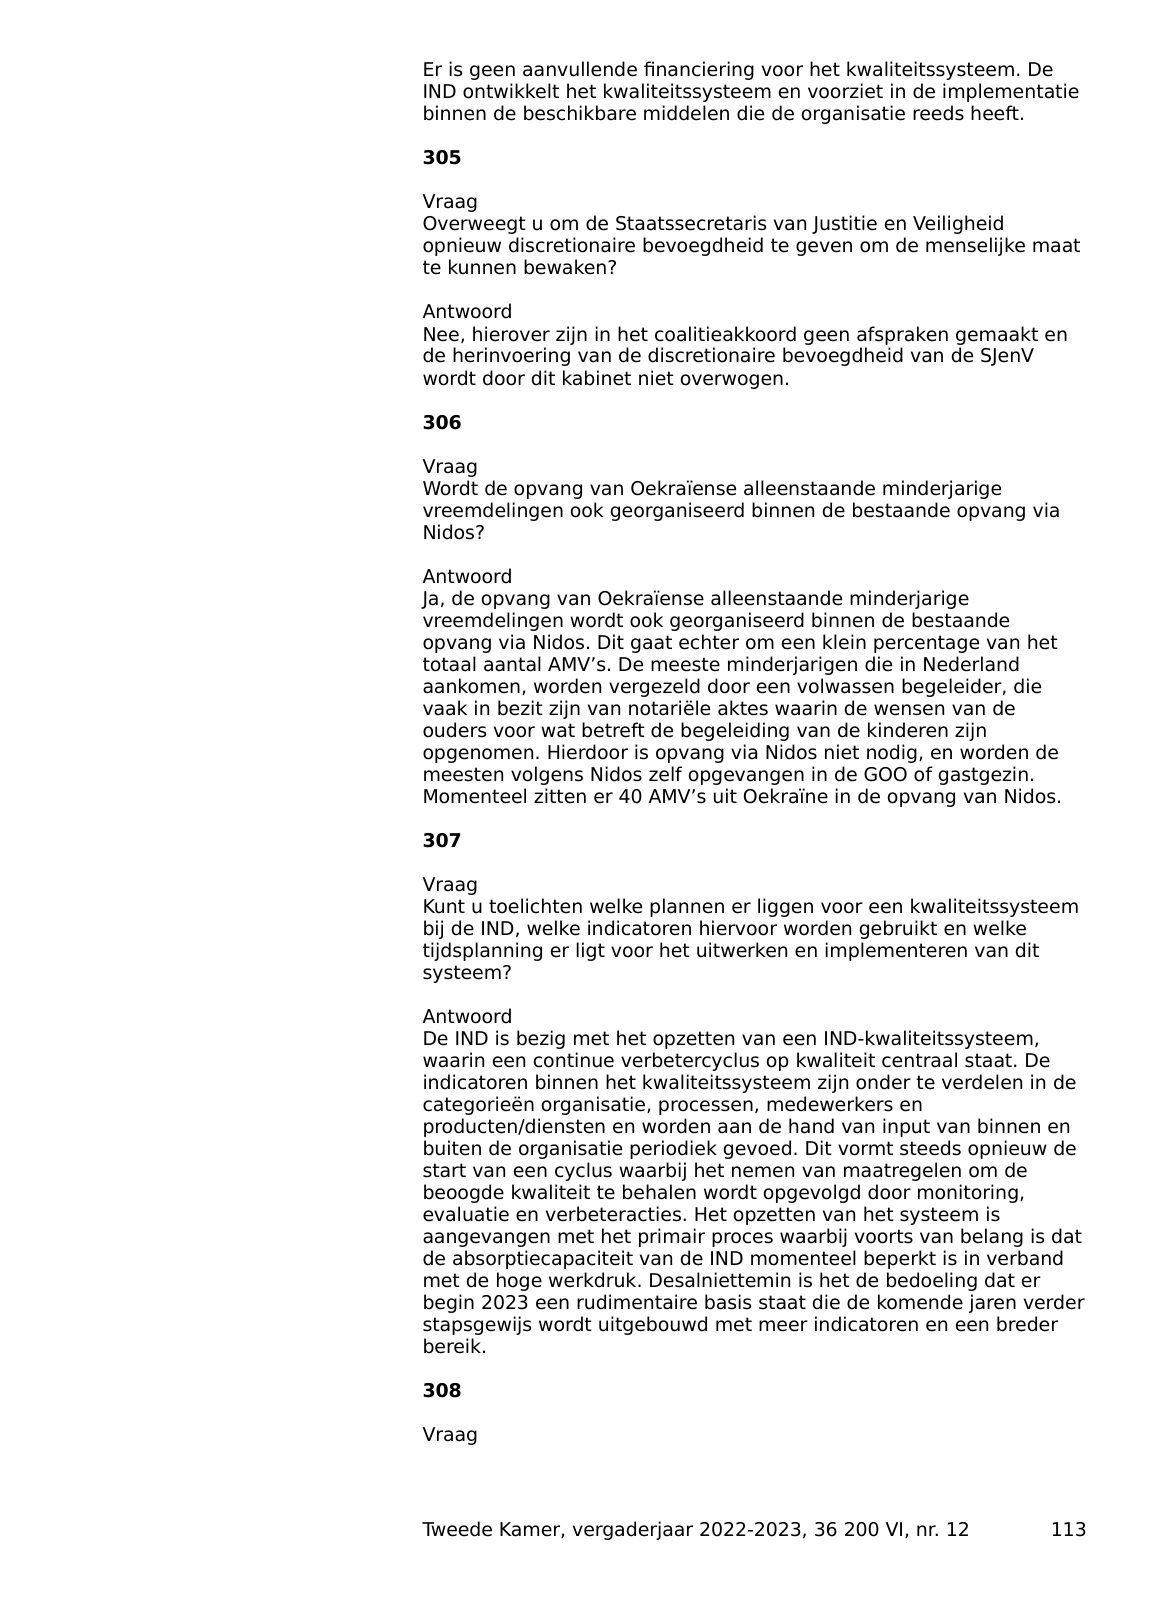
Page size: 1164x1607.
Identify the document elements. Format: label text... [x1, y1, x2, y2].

subtitle 306 [422, 412, 1087, 433]
text Vraag [422, 1424, 1087, 1446]
text Antwoord [422, 566, 1087, 588]
subtitle 305 [422, 147, 1087, 169]
text Vraag [422, 191, 1087, 213]
text Antwoord [422, 301, 1087, 323]
subtitle 307 [422, 830, 1087, 852]
text Vraag [422, 874, 1087, 896]
text Overweegt u om de Staatssecretaris van Justitie en Veiligheid opnieuw discretionaire bevoegdheid te geven om de menselijke maat te kunnen bewaken? [422, 213, 1087, 279]
text Wordt de opvang van Oekraïense alleenstaande minderjarige vreemdelingen ook georganiseerd binnen de bestaande opvang via Nidos? [422, 478, 1087, 544]
text Ja, de opvang van Oekraïense alleenstaande minderjarige vreemdelingen wordt ook georganiseerd binnen de bestaande opvang via Nidos. Dit gaat echter om een klein percentage van het totaal aantal AMV’s. De meeste minderjarigen die in Nederland aankomen, worden vergezeld door een volwassen begeleider, die vaak in bezit zijn van notariële aktes waarin de wensen van de ouders voor wat betreft de begeleiding van de kinderen zijn opgenomen. Hierdoor is opvang via Nidos niet nodig, en worden de meesten volgens Nidos zelf opgevangen in de GOO of gastgezin. Momenteel zitten er 40 AMV’s uit Oekraïne in de opvang van Nidos. [422, 588, 1087, 808]
text Antwoord [422, 1006, 1087, 1028]
text Nee, hierover zijn in het coalitieakkoord geen afspraken gemaakt en de herinvoering van de discretionaire bevoegdheid van de SJenV wordt door dit kabinet niet overwogen. [422, 323, 1087, 389]
text Kunt u toelichten welke plannen er liggen voor een kwaliteitssysteem bij de IND, welke indicatoren hiervoor worden gebruikt en welke tijdsplanning er ligt voor het uitwerken en implementeren van dit systeem? [422, 896, 1087, 984]
text Vraag [422, 456, 1087, 478]
text De IND is bezig met het opzetten van een IND-kwaliteitssysteem, waarin een continue verbetercyclus op kwaliteit centraal staat. De indicatoren binnen het kwaliteitssysteem zijn onder te verdelen in de categorieën organisatie, processen, medewerkers en producten/diensten en worden aan de hand van input van binnen en buiten de organisatie periodiek gevoed. Dit vormt steeds opnieuw de start van een cyclus waarbij het nemen van maatregelen om de beoogde kwaliteit te behalen wordt opgevolgd door monitoring, evaluatie en verbeteracties. Het opzetten van het systeem is aangevangen met het primair proces waarbij voorts van belang is dat de absorptiecapaciteit van de IND momenteel beperkt is in verband met de hoge werkdruk. Desalniettemin is het de bedoeling dat er begin 2023 een rudimentaire basis staat die de komende jaren verder stapsgewijs wordt uitgebouwd met meer indicatoren en een breder bereik. [422, 1028, 1087, 1358]
subtitle 308 [422, 1380, 1087, 1402]
text Er is geen aanvullende financiering voor het kwaliteitssysteem. De IND ontwikkelt het kwaliteitssysteem en voorziet in de implementatie binnen de beschikbare middelen die de organisatie reeds heeft. [422, 59, 1087, 125]
